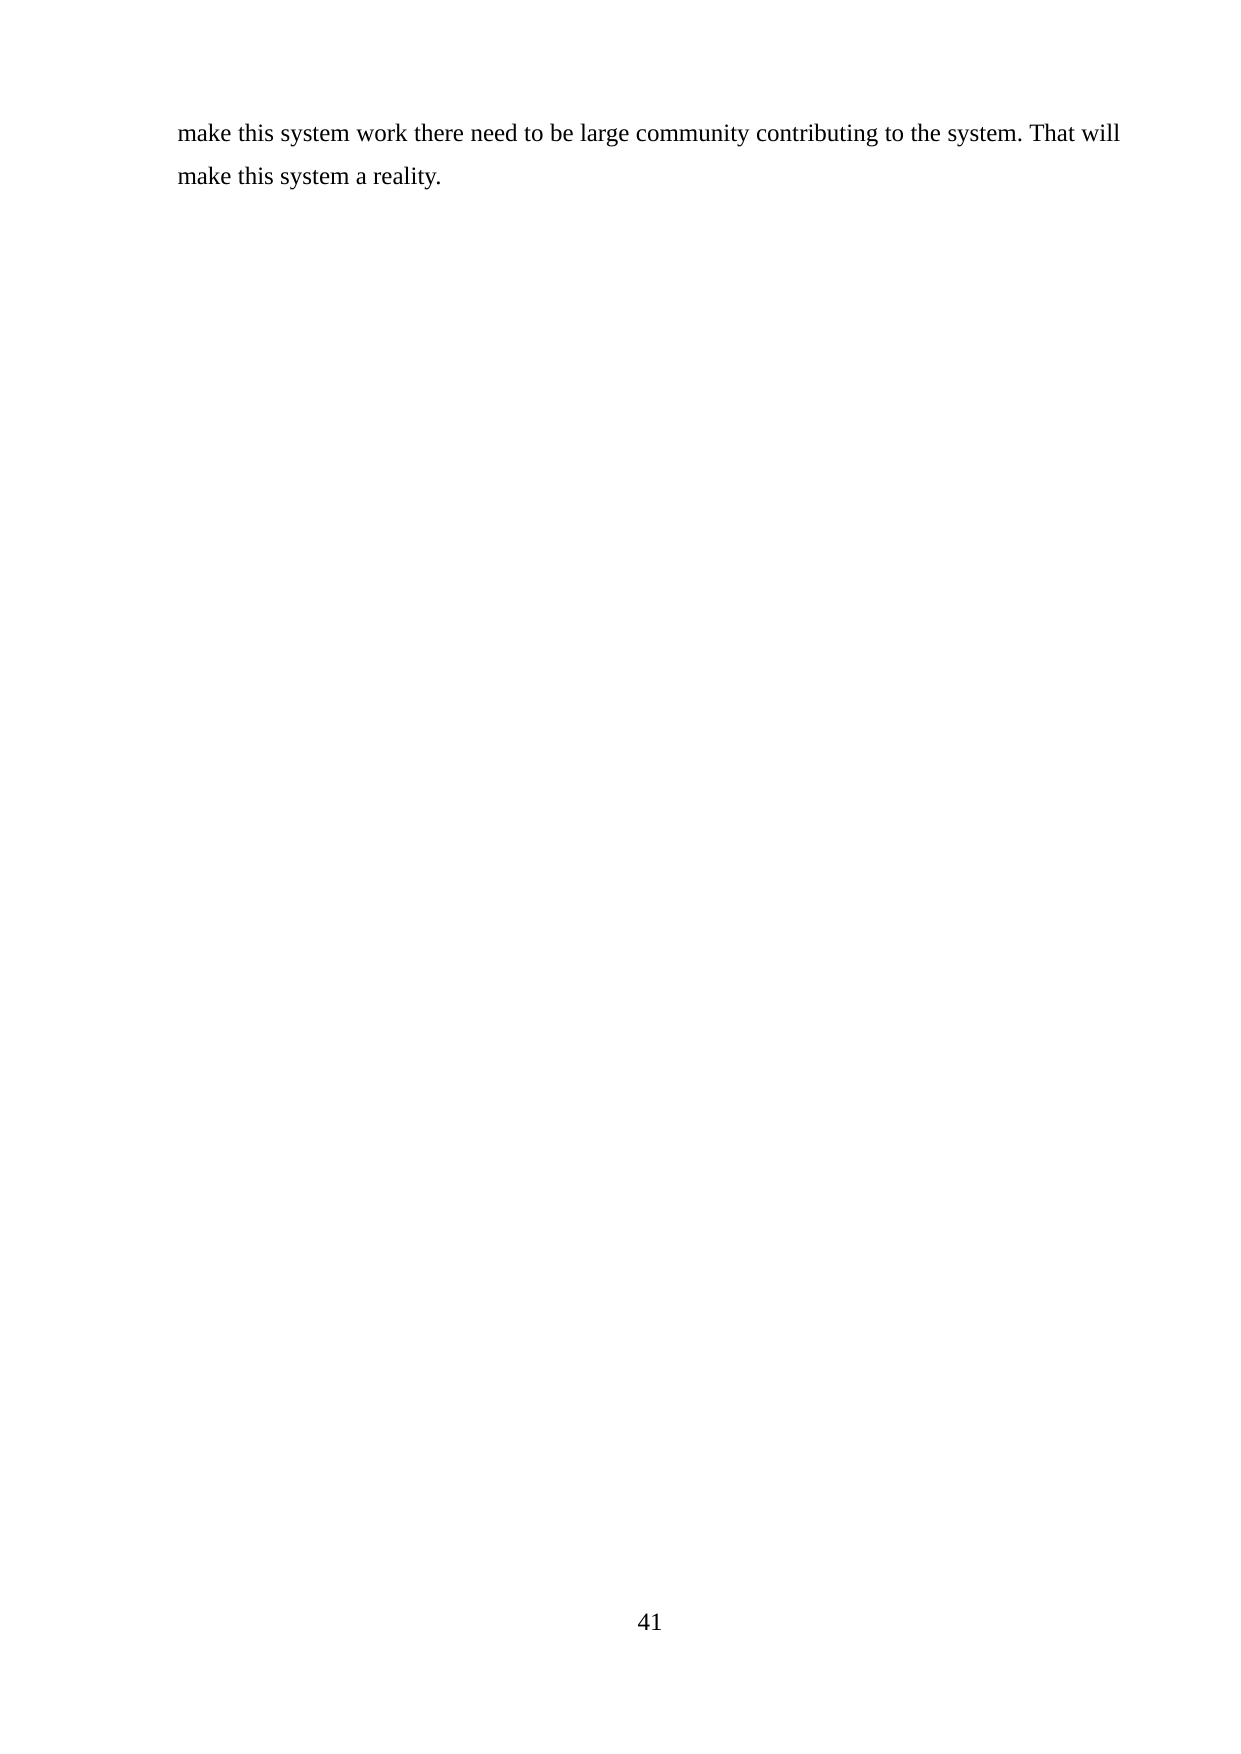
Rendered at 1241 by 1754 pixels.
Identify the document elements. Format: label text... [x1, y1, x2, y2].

text make this system work there need to be large community contributing to the system. That will make this system a reality. [177, 118, 1122, 190]
